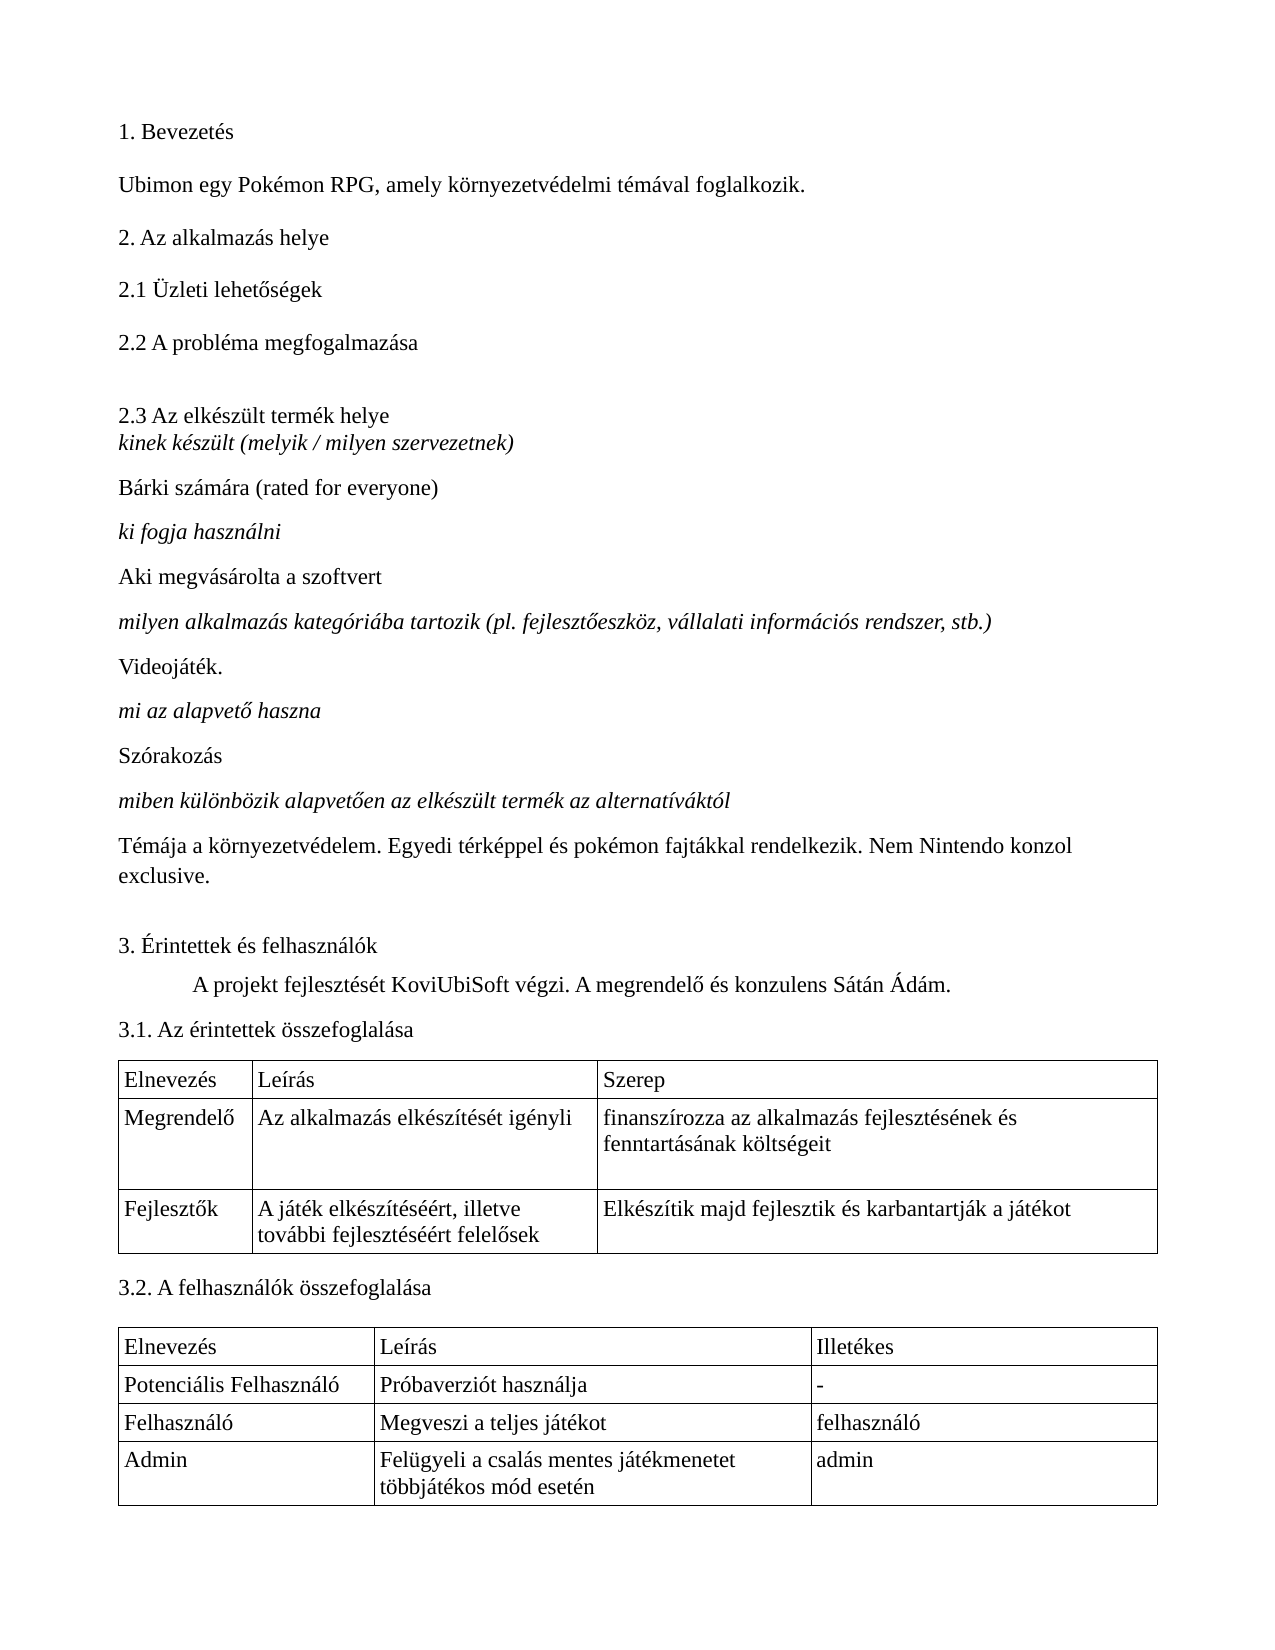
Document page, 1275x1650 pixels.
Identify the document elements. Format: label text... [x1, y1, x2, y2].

text mi az alapvető haszna [118, 698, 1157, 724]
table_cell Admin [119, 1442, 374, 1505]
table_cell Megveszi a teljes játékot [375, 1404, 811, 1441]
table_cell - [812, 1366, 1157, 1403]
text 1. Bevezetés [118, 118, 1157, 144]
text Ubimon egy Pokémon RPG, amely környezetvédelmi témával foglalkozik. [118, 171, 1157, 197]
table_cell Felügyeli a csalás mentes játékmenetet többjátékos mód esetén [375, 1442, 811, 1505]
table_cell felhasználó [812, 1404, 1157, 1441]
subtitle 2.3 Az elkészült termék helye [118, 402, 1157, 429]
text 3.1. Az érintettek összefoglalása [118, 1016, 1157, 1042]
subtitle 3. Érintettek és felhasználók [118, 932, 1157, 958]
table_cell A játék elkészítéséért, illetve további fejlesztéséért felelősek [253, 1190, 597, 1253]
table_cell admin [812, 1442, 1157, 1505]
text Témája a környezetvédelem. Egyedi térképpel és pokémon fajtákkal rendelkezik. Nem Nintendo konzol exclusive. [118, 832, 1157, 888]
table_header Leírás [253, 1061, 597, 1098]
text miben különbözik alapvetően az elkészült termék az alternatíváktól [118, 787, 1157, 813]
text Videojáték. [118, 653, 1157, 679]
text kinek készült (melyik / milyen szervezetnek) [118, 429, 1157, 455]
table_cell Az alkalmazás elkészítését igényli [253, 1099, 597, 1189]
text Aki megvásárolta a szoftvert [118, 563, 1157, 589]
table_header Szerep [598, 1061, 1157, 1098]
text 2. Az alkalmazás helye [118, 223, 1157, 250]
text A projekt fejlesztését KoviUbiSoft végzi. A megrendelő és konzulens Sátán Ádám. [118, 971, 1157, 997]
text ki fogja használni [118, 518, 1157, 545]
table_cell finanszírozza az alkalmazás fejlesztésének és fenntartásának költségeit [598, 1099, 1157, 1189]
text Bárki számára (rated for everyone) [118, 474, 1157, 500]
text milyen alkalmazás kategóriába tartozik (pl. fejlesztőeszköz, vállalati információs rendszer, stb.) [118, 608, 1157, 634]
table_cell Megrendelő [119, 1099, 252, 1189]
table_header Leírás [375, 1328, 811, 1365]
text 2.1 Üzleti lehetőségek [118, 276, 1157, 303]
table_header Illetékes [812, 1328, 1157, 1365]
table_header Elnevezés [119, 1328, 374, 1365]
table_header Elnevezés [119, 1061, 252, 1098]
text 2.2 A probléma megfogalmazása [118, 329, 1157, 355]
table_cell Potenciális Felhasználó [119, 1366, 374, 1403]
table_cell Fejlesztők [119, 1190, 252, 1253]
table_cell Próbaverziót használja [375, 1366, 811, 1403]
subtitle 3.2. A felhasználók összefoglalása [118, 1274, 1157, 1327]
table_cell Elkészítik majd fejlesztik és karbantartják a játékot [598, 1190, 1157, 1253]
text Szórakozás [118, 742, 1157, 769]
table_cell Felhasználó [119, 1404, 374, 1441]
